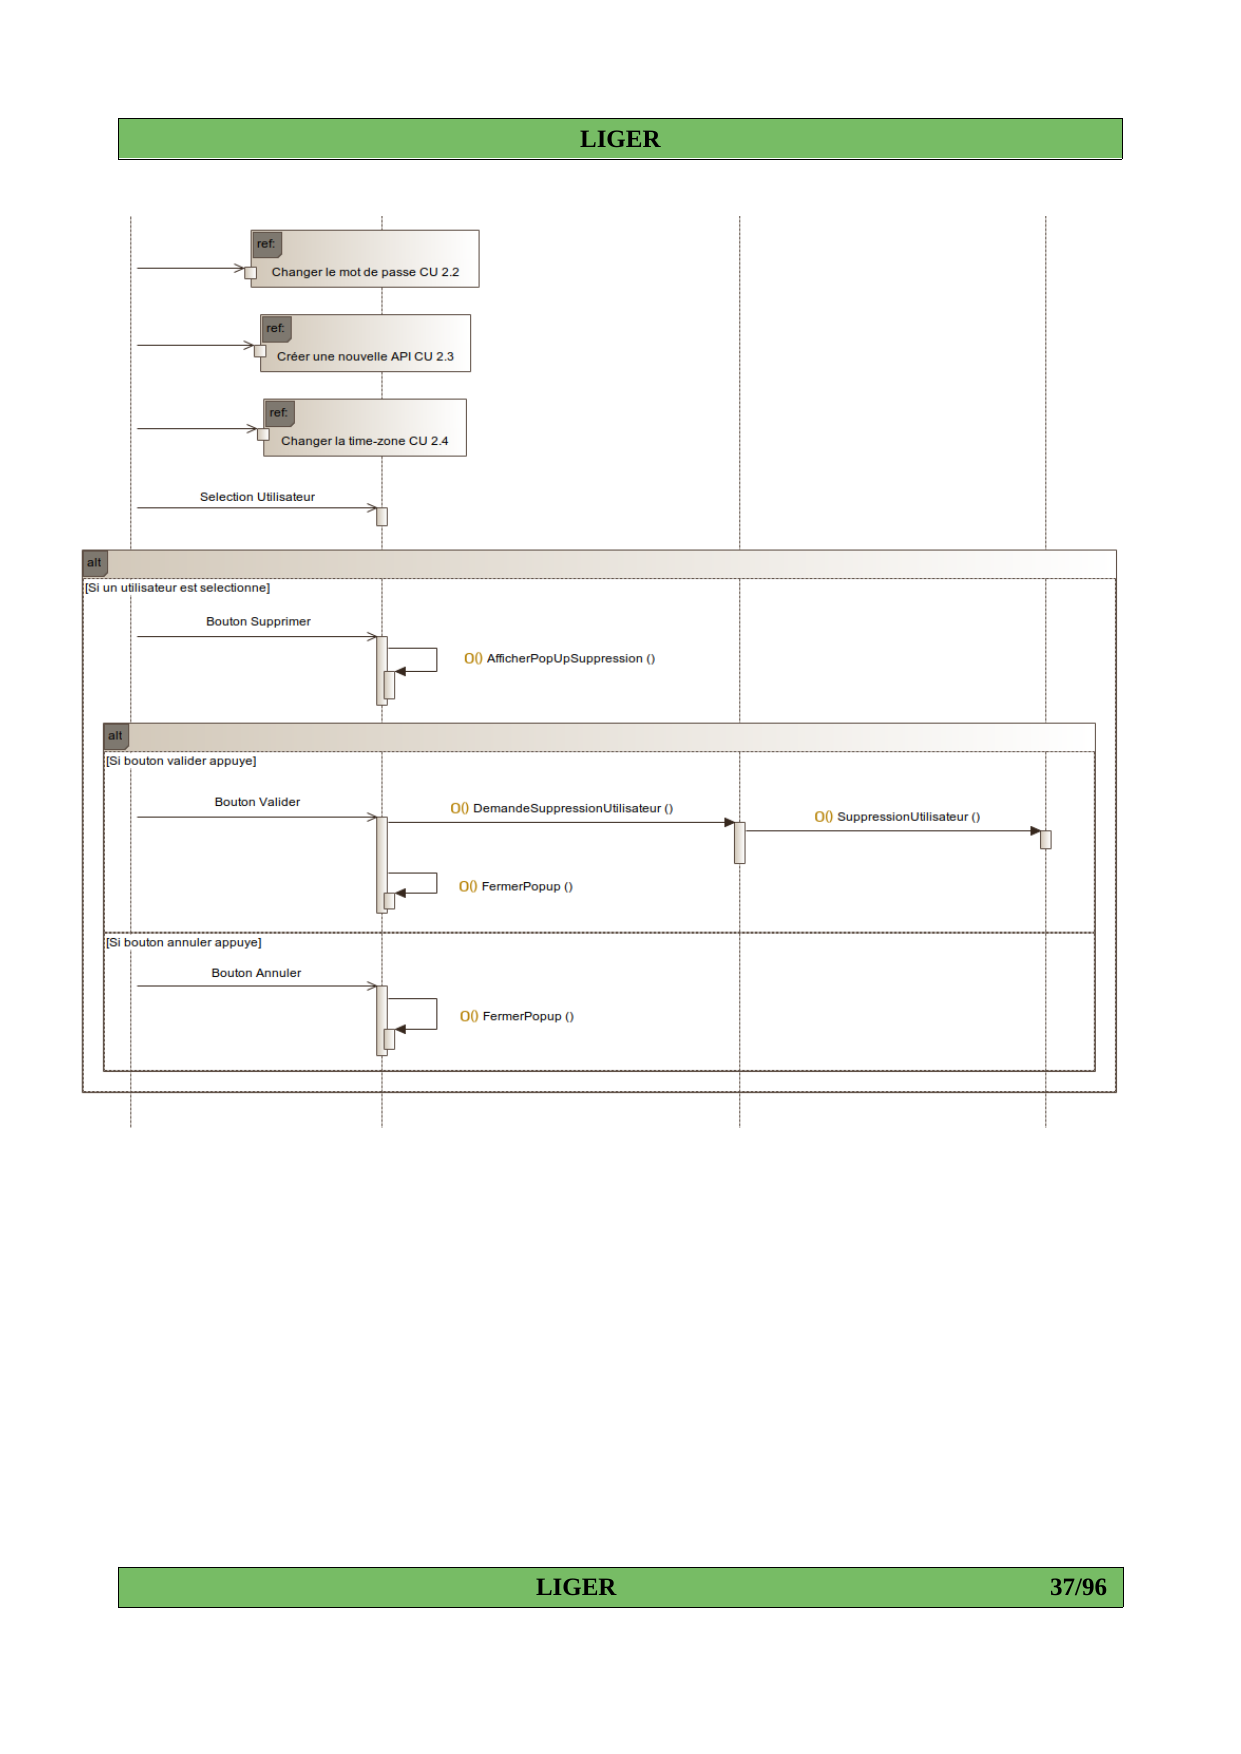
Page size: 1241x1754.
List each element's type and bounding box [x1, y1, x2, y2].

picture [29, 216, 1211, 1128]
